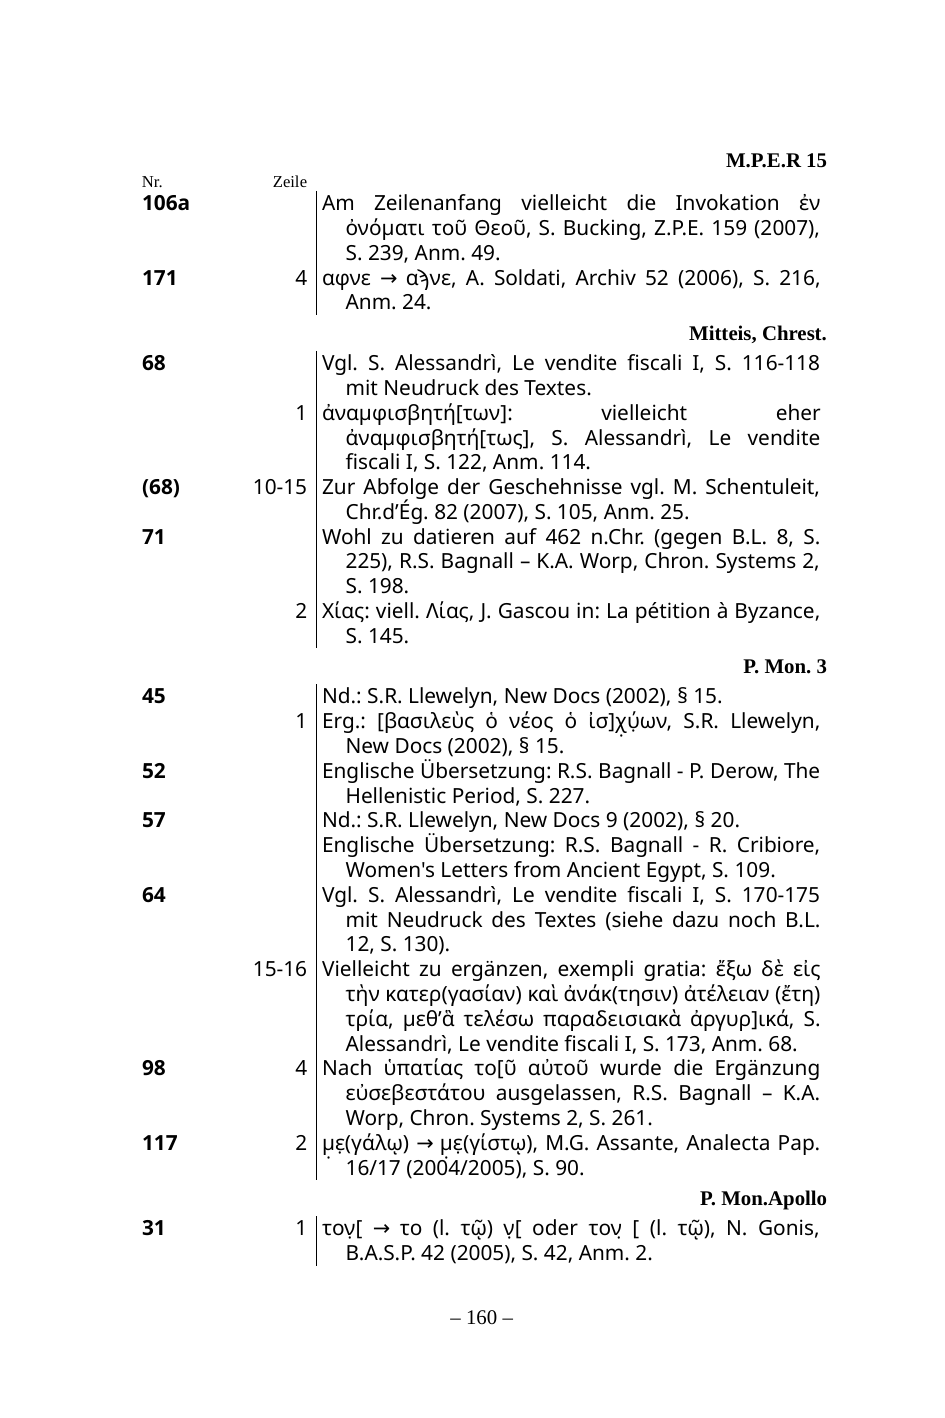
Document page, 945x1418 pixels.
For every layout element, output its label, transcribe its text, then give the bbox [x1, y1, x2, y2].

table_cell Χίας: viell. Λίας, J. Gascou in: La pétition à Byzance, S. 145. [317, 599, 827, 648]
table_header Vgl. S. Alessandrì, Le vendite fiscali I, S. 116-118 mit Neudruck des Textes. [317, 351, 827, 400]
table_cell [136, 709, 224, 758]
table_cell 4 [224, 265, 316, 315]
table_cell μ̣ε̣(γάλῳ) → μ̣ε̣(γίστῳ), M.G. Assante, Analecta Pap. 16/17 (2004/2005), S. 90. [317, 1130, 827, 1180]
table_cell Zur Abfolge der Geschehnisse vgl. M. Schentuleit, Chr.d’Ég. 82 (2007), S. 105, Anm. 25. [317, 475, 827, 524]
table_cell [136, 599, 224, 648]
table_header 1 [224, 1216, 316, 1266]
table_cell Englische Übersetzung: R.S. Bagnall - R. Cribiore, Women's Letters from Ancient Egypt, S. 109. [317, 833, 827, 882]
table_cell 98 [136, 1056, 224, 1130]
table_cell 106a [136, 191, 316, 265]
table_cell Englische Übersetzung: R.S. Bagnall - P. Derow, The Hellenistic Period, S. 227. [317, 759, 827, 808]
table_cell 2 [224, 1130, 316, 1180]
table_cell 4 [224, 1056, 316, 1130]
table_header 45 [136, 684, 316, 709]
table_header τον̣[ → το (l. τῷ) ν̣[ oder τον̣ [ (l. τῷ), N. Gonis, B.A.S.P. 42 (2005), S. 42, Anm. 2. [317, 1216, 827, 1266]
table_header 31 [136, 1216, 224, 1266]
table_cell 64 [136, 883, 316, 957]
table_cell 71 [136, 524, 316, 599]
table_header 68 [136, 351, 316, 400]
table_cell 1 [224, 400, 316, 475]
table_cell Nach ὑπατίας το[ῦ αὐτοῦ wurde die Ergänzung εὐσεβεστάτου ausgelassen, R.S. Bagnall – K.A. Worp, Chron. Systems 2, S. 261. [317, 1056, 827, 1130]
subtitle Mitteis, Chrest. [136, 321, 827, 345]
table_cell (68) [136, 475, 224, 524]
subtitle P. Mon. 3 [136, 654, 827, 678]
table_cell Am Zeilenanfang vielleicht die Invokation ἐν ὀνόματι τοῦ Θεοῦ, S. Bucking, Z.P.E. 159 (2007), S. 239, Anm. 49. [317, 191, 827, 265]
table_cell Vielleicht zu ergänzen, exempli gratia: ἔξω δὲ εἰς τὴν κατερ(γασίαν) καὶ ἀνάκ(τησιν) ἀτέλειαν (ἔτη) τρία, μεθ’ἃ τελέσω παραδεισιακὰ ἀργυρ]ικά, S. Alessandrì, Le vendite fiscali I, S. 173, Anm. 68. [317, 957, 827, 1056]
table_cell αφνε → αϡνε, A. Soldati, Archiv 52 (2006), S. 216, Anm. 24. [317, 265, 827, 315]
table_cell Erg.: [βασιλεὺς ὁ νέος ὁ ἰσ]χ̣ύ̣ων, S.R. Llewelyn, New Docs (2002), § 15. [317, 709, 827, 758]
table_header Nd.: S.R. Llewelyn, New Docs (2002), § 15. [317, 684, 827, 709]
table_cell 10-15 [224, 475, 316, 524]
table_cell 1 [224, 709, 316, 758]
table_cell ἀναμφισβητή[των]: vielleicht eher ἀναμφισβητή[τως], S. Alessandrì, Le vendite fiscali I, S. 122, Anm. 114. [317, 400, 827, 475]
table_cell 15-16 [224, 957, 316, 1056]
table_cell [136, 957, 224, 1056]
table_cell Wohl zu datieren auf 462 n.Chr. (gegen B.L. 8, S. 225), R.S. Bagnall – K.A. Worp, Chron. Systems 2, S. 198. [317, 524, 827, 599]
table_cell [136, 833, 316, 882]
table_cell [136, 400, 224, 475]
table_cell 52 [136, 759, 316, 808]
table_cell Nd.: S.R. Llewelyn, New Docs 9 (2002), § 20. [317, 808, 827, 833]
table_cell 57 [136, 808, 316, 833]
table_cell 171 [136, 265, 224, 315]
subtitle P. Mon.Apollo [136, 1186, 827, 1210]
table_cell 117 [136, 1130, 224, 1180]
table_cell Vgl. S. Alessandrì, Le vendite fiscali I, S. 170-175 mit Neudruck des Textes (siehe dazu noch B.L. 12, S. 130). [317, 883, 827, 957]
table_cell 2 [224, 599, 316, 648]
